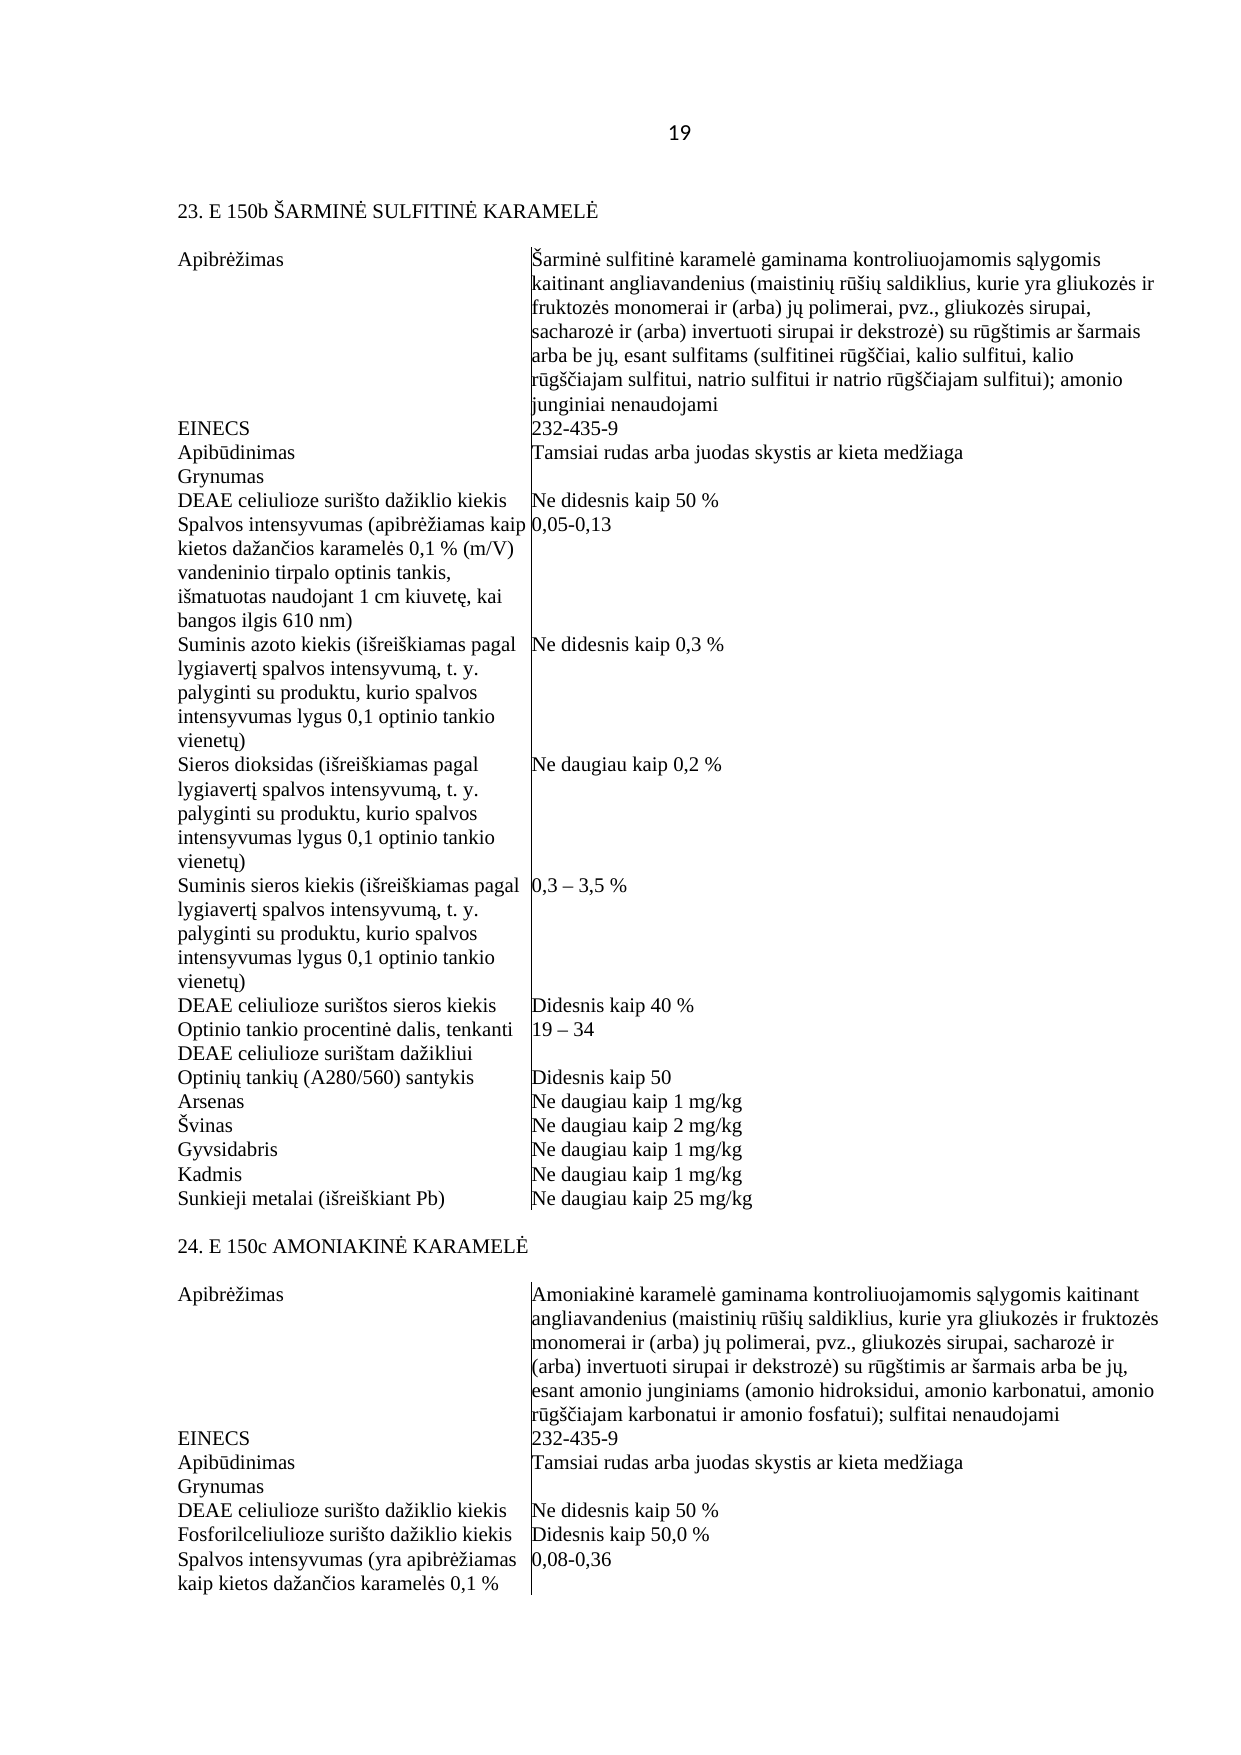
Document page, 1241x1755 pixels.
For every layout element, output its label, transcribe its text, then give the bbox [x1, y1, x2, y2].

table_cell 23. E 150b ŠARMINĖ SULFITINĖ KARAMELĖ [177, 175, 1166, 247]
table_cell Kadmis [177, 1161, 531, 1186]
table_cell Ne daugiau kaip 0,2 % [532, 753, 1166, 873]
table_cell Spalvos intensyvumas (apibrėžiamas kaip kietos dažančios karamelės 0,1 % (m/V) vandeninio tirpalo optinis tankis, išmatuotas naudojant 1 cm kiuvetę, kai bangos ilgis 610 nm) [177, 512, 531, 632]
table_cell Ne didesnis kaip 50 % [532, 1498, 1166, 1522]
table_cell Apibrėžimas [177, 1282, 531, 1426]
table_cell Didesnis kaip 50 [532, 1065, 1166, 1089]
table_cell Arsenas [177, 1089, 531, 1113]
table_cell [1166, 247, 1181, 416]
table_cell [1166, 440, 1181, 464]
table_cell 0,05-0,13 [532, 512, 1166, 632]
table_cell [1166, 1138, 1181, 1161]
table_cell 232-435-9 [532, 416, 1166, 439]
table_cell Apibrėžimas [177, 247, 531, 416]
table_cell [532, 464, 1166, 488]
table_cell DEAE celiulioze surištos sieros kiekis [177, 993, 531, 1017]
table_cell Suminis sieros kiekis (išreiškiamas pagal lygiavertį spalvos intensyvumą, t. y. palyginti su produktu, kurio spalvos intensyvumas lygus 0,1 optinio tankio vienetų) [177, 873, 531, 993]
table_cell [532, 1474, 1166, 1498]
table_cell Grynumas [177, 464, 531, 488]
table_cell Optinių tankių (A280/560) santykis [177, 1065, 531, 1089]
table_cell Sieros dioksidas (išreiškiamas pagal lygiavertį spalvos intensyvumą, t. y. palyginti su produktu, kurio spalvos intensyvumas lygus 0,1 optinio tankio vienetų) [177, 753, 531, 873]
table_cell Šarminė sulfitinė karamelė gaminama kontroliuojamomis sąlygomis kaitinant angliavandenius (maistinių rūšių saldiklius, kurie yra gliukozės ir fruktozės monomerai ir (arba) jų polimerai, pvz., gliukozės sirupai, sacharozė ir (arba) invertuoti sirupai ir dekstrozė) su rūgštimis ar šarmais arba be jų, esant sulfitams (sulfitinei rūgščiai, kalio sulfitui, kalio rūgščiajam sulfitui, natrio sulfitui ir natrio rūgščiajam sulfitui); amonio junginiai nenaudojami [532, 247, 1166, 416]
table_cell Didesnis kaip 50,0 % [532, 1523, 1166, 1546]
table_cell [1166, 1450, 1181, 1474]
table_cell Gyvsidabris [177, 1138, 531, 1161]
table_cell Didesnis kaip 40 % [532, 993, 1166, 1017]
table_cell [1166, 993, 1181, 1017]
table_cell EINECS [177, 416, 531, 439]
table_cell Sunkieji metalai (išreiškiant Pb) [177, 1186, 531, 1209]
table_cell Tamsiai rudas arba juodas skystis ar kieta medžiaga [532, 440, 1166, 464]
table_cell [1166, 1017, 1181, 1065]
table_cell 24. E 150c AMONIAKINĖ KARAMELĖ [177, 1210, 1166, 1282]
table_cell [1166, 632, 1181, 752]
table_cell DEAE celiulioze surišto dažiklio kiekis [177, 1498, 531, 1522]
table_cell Ne daugiau kaip 1 mg/kg [532, 1161, 1166, 1186]
table_cell DEAE celiulioze surišto dažiklio kiekis [177, 488, 531, 512]
table_cell [1166, 512, 1181, 632]
table_cell [1166, 464, 1181, 488]
table_cell EINECS [177, 1426, 531, 1450]
table_cell [1166, 1474, 1181, 1498]
table_cell [1166, 1498, 1181, 1522]
table_cell [1166, 873, 1181, 993]
table_cell Ne didesnis kaip 50 % [532, 488, 1166, 512]
table_cell 19 – 34 [532, 1017, 1166, 1065]
table_cell 0,08-0,36 [532, 1546, 1166, 1594]
table_cell Tamsiai rudas arba juodas skystis ar kieta medžiaga [532, 1450, 1166, 1474]
table_cell [1166, 1089, 1181, 1113]
table_cell [1166, 1426, 1181, 1450]
table_cell [1166, 1282, 1181, 1426]
table_cell [1166, 1113, 1181, 1137]
table_cell Spalvos intensyvumas (yra apibrėžiamas kaip kietos dažančios karamelės 0,1 % [177, 1546, 531, 1594]
table_cell [1166, 1186, 1181, 1209]
table_cell [1166, 753, 1181, 873]
table_cell [1166, 1546, 1181, 1594]
table_cell Suminis azoto kiekis (išreiškiamas pagal lygiavertį spalvos intensyvumą, t. y. palyginti su produktu, kurio spalvos intensyvumas lygus 0,1 optinio tankio vienetų) [177, 632, 531, 752]
table_cell Ne daugiau kaip 25 mg/kg [532, 1186, 1166, 1209]
table_cell Švinas [177, 1113, 531, 1137]
table_cell Ne daugiau kaip 2 mg/kg [532, 1113, 1166, 1137]
table_cell [1166, 175, 1181, 247]
table_cell Ne daugiau kaip 1 mg/kg [532, 1138, 1166, 1161]
table_cell Grynumas [177, 1474, 531, 1498]
table_cell [1166, 488, 1181, 512]
table_cell 232-435-9 [532, 1426, 1166, 1450]
table_cell [1166, 416, 1181, 439]
table_cell [1166, 1161, 1181, 1186]
table_cell Optinio tankio procentinė dalis, tenkanti DEAE celiulioze surištam dažikliui [177, 1017, 531, 1065]
table_cell [1166, 1210, 1181, 1282]
table_cell [1166, 1065, 1181, 1089]
table_cell Apibūdinimas [177, 1450, 531, 1474]
table_cell Apibūdinimas [177, 440, 531, 464]
table_cell Amoniakinė karamelė gaminama kontroliuojamomis sąlygomis kaitinant angliavandenius (maistinių rūšių saldiklius, kurie yra gliukozės ir fruktozės monomerai ir (arba) jų polimerai, pvz., gliukozės sirupai, sacharozė ir (arba) invertuoti sirupai ir dekstrozė) su rūgštimis ar šarmais arba be jų, esant amonio junginiams (amonio hidroksidui, amonio karbonatui, amonio rūgščiajam karbonatui ir amonio fosfatui); sulfitai nenaudojami [532, 1282, 1166, 1426]
table_cell Fosforilceliulioze surišto dažiklio kiekis [177, 1523, 531, 1546]
table_cell Ne didesnis kaip 0,3 % [532, 632, 1166, 752]
table_cell 0,3 – 3,5 % [532, 873, 1166, 993]
table_cell Ne daugiau kaip 1 mg/kg [532, 1089, 1166, 1113]
table_cell [1166, 1523, 1181, 1546]
